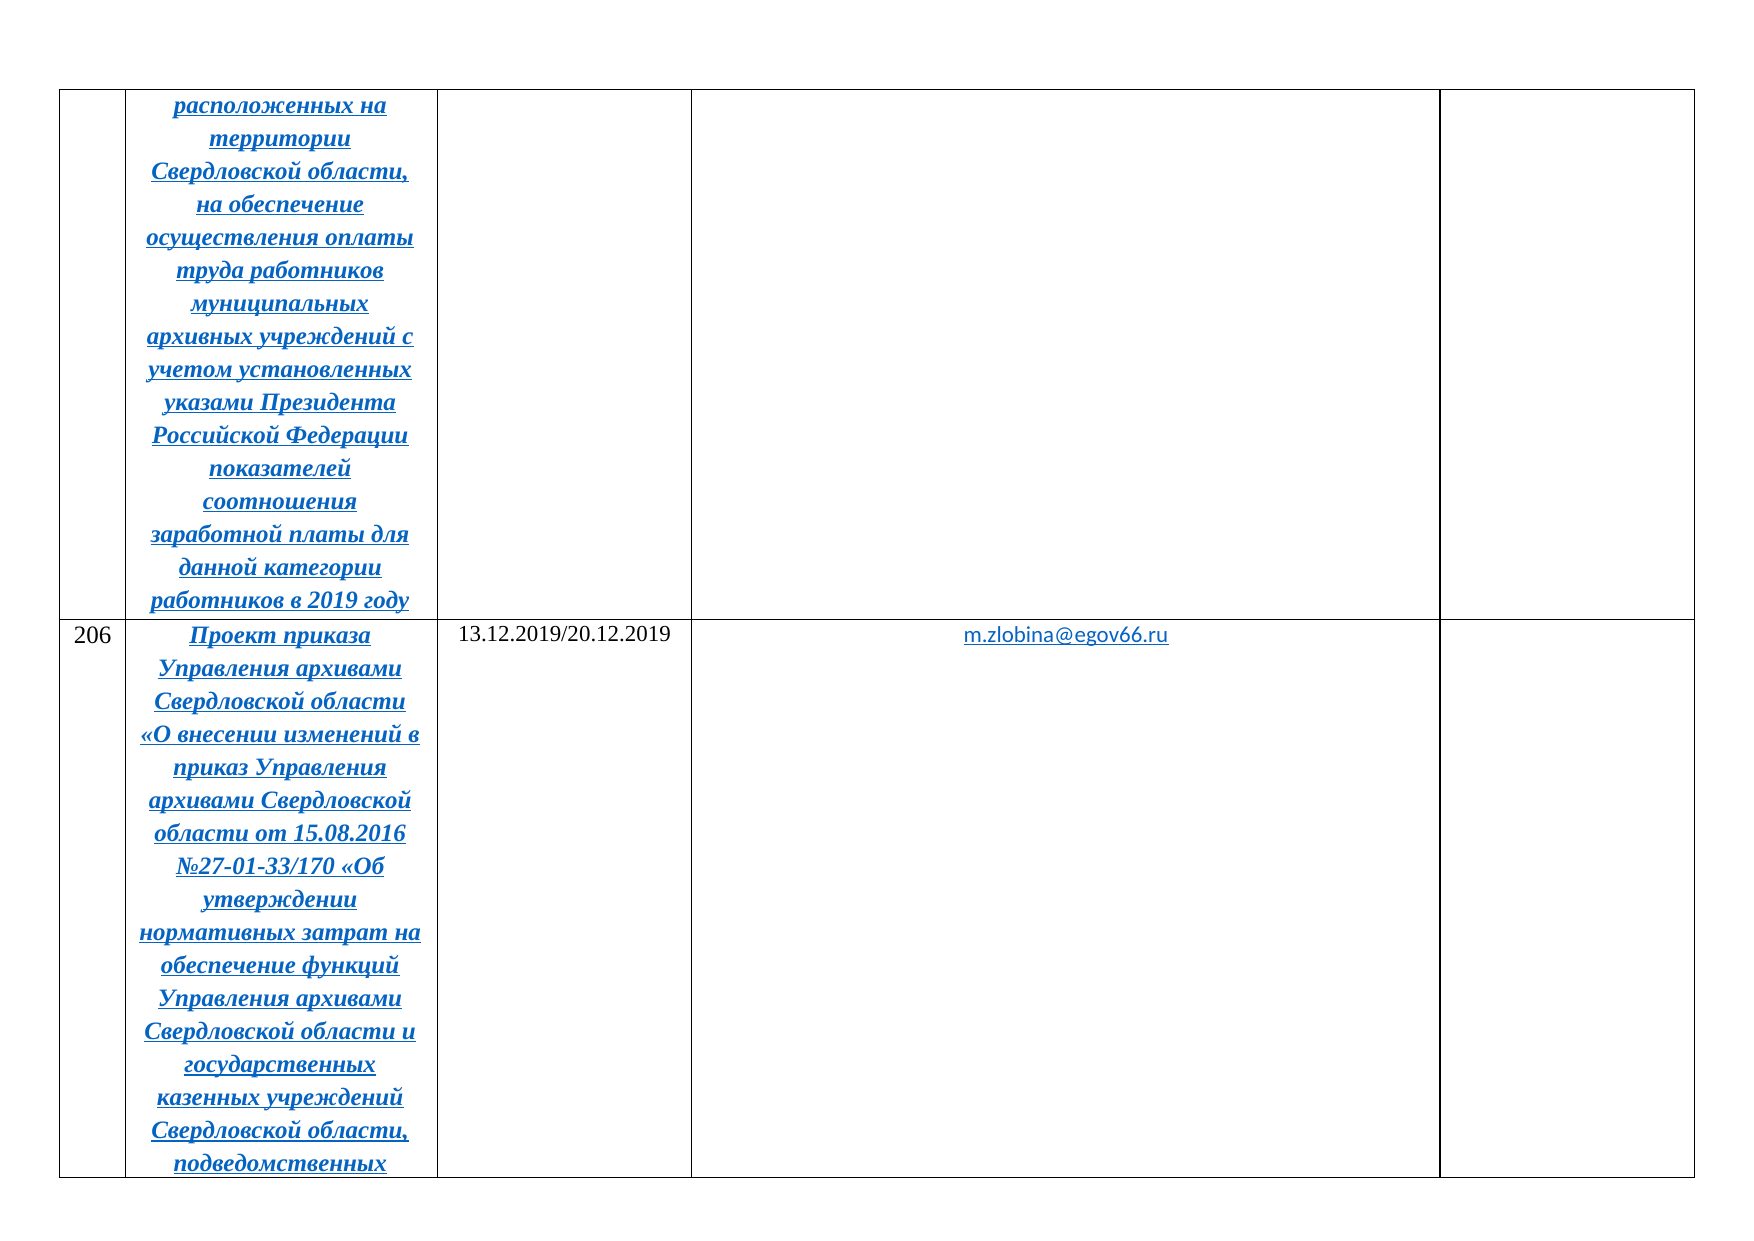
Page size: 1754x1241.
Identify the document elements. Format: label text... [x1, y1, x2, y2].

table_cell 206 [60, 620, 125, 1177]
table_cell [438, 90, 691, 619]
table_cell [692, 90, 1439, 619]
table_cell [1441, 620, 1694, 1177]
table_cell [60, 90, 125, 619]
table_cell 13.12.2019/20.12.2019 [438, 620, 691, 1177]
table_cell [1441, 90, 1694, 619]
table_cell Проект приказа Управления архивами Свердловской области «О внесении изменений в приказ Управления архивами Свердловской области от 15.08.2016 №27-01-33/170 «Об утверждении нормативных затрат на обеспечение функций Управления архивами Свердловской области и государственных казенных учреждений Свердловской области, подведомственных [126, 620, 437, 1177]
table_cell m.zlobina@egov66.ru [692, 620, 1439, 1177]
table_cell расположенных на территории Свердловской области, на обеспечение осуществления оплаты труда работников муниципальных архивных учреждений с учетом установленных указами Президента Российской Федерации показателей соотношения заработной платы для данной категории работников в 2019 году [126, 90, 437, 619]
